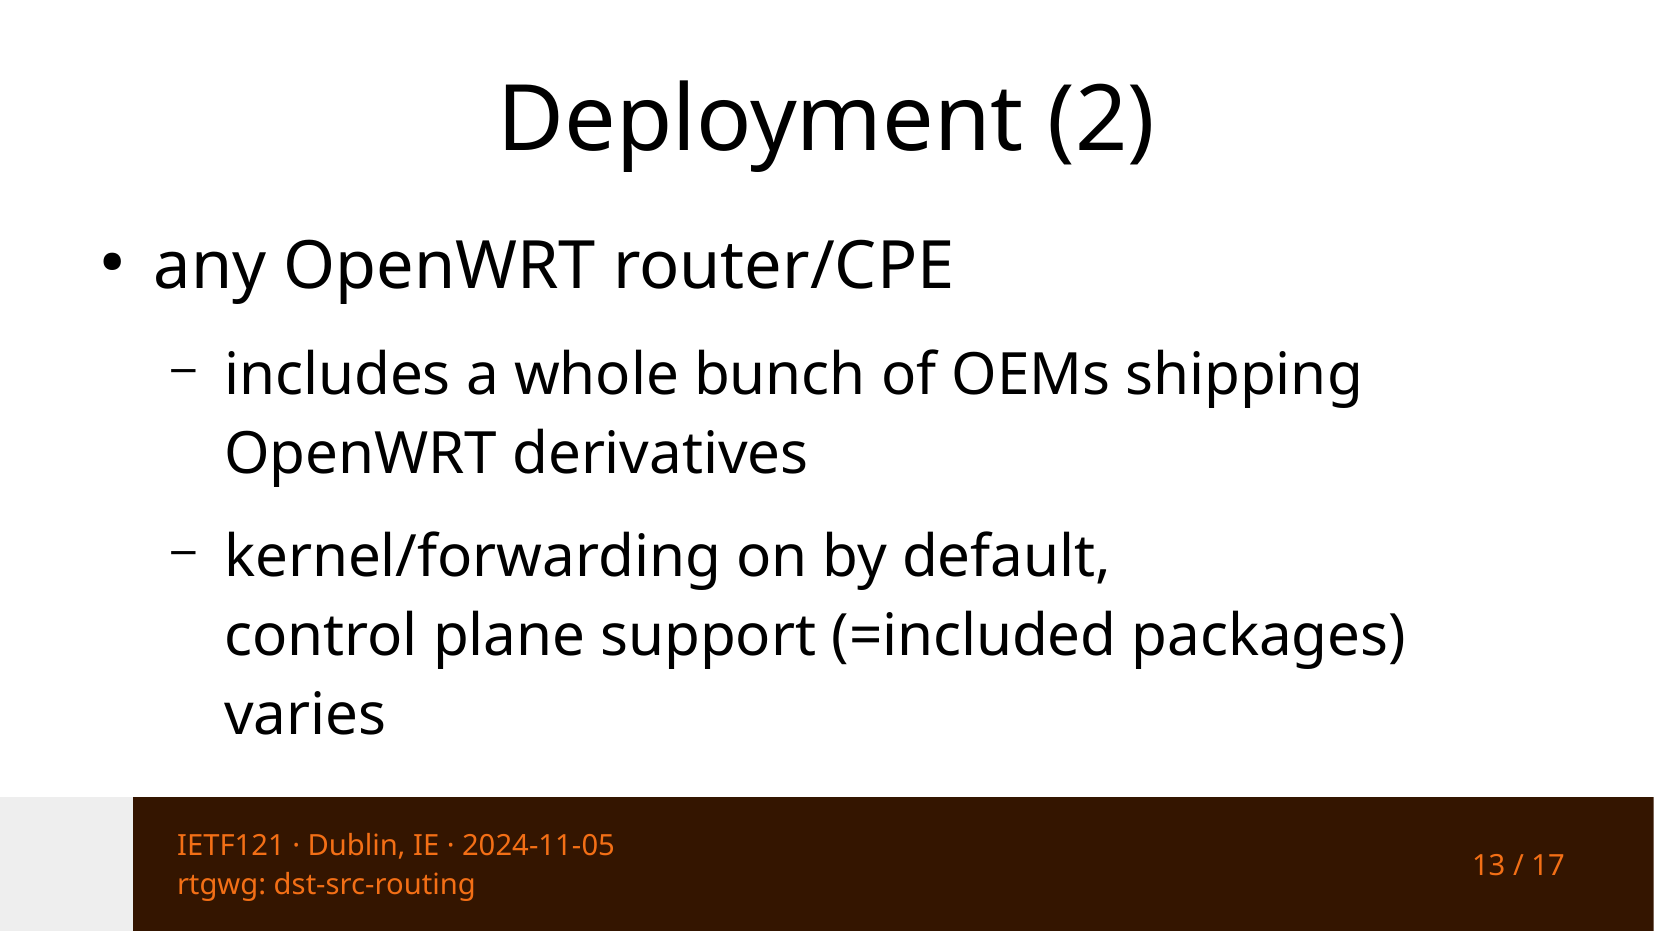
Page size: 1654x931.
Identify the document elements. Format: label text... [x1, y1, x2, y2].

list any OpenWRT router/CPE includes a whole bunch of OEMs shipping OpenWRT derivatives kernel/forwarding on by default, control plane support (=included packages) varies [82, 217, 1571, 768]
title Deployment (2) [82, 37, 1571, 193]
